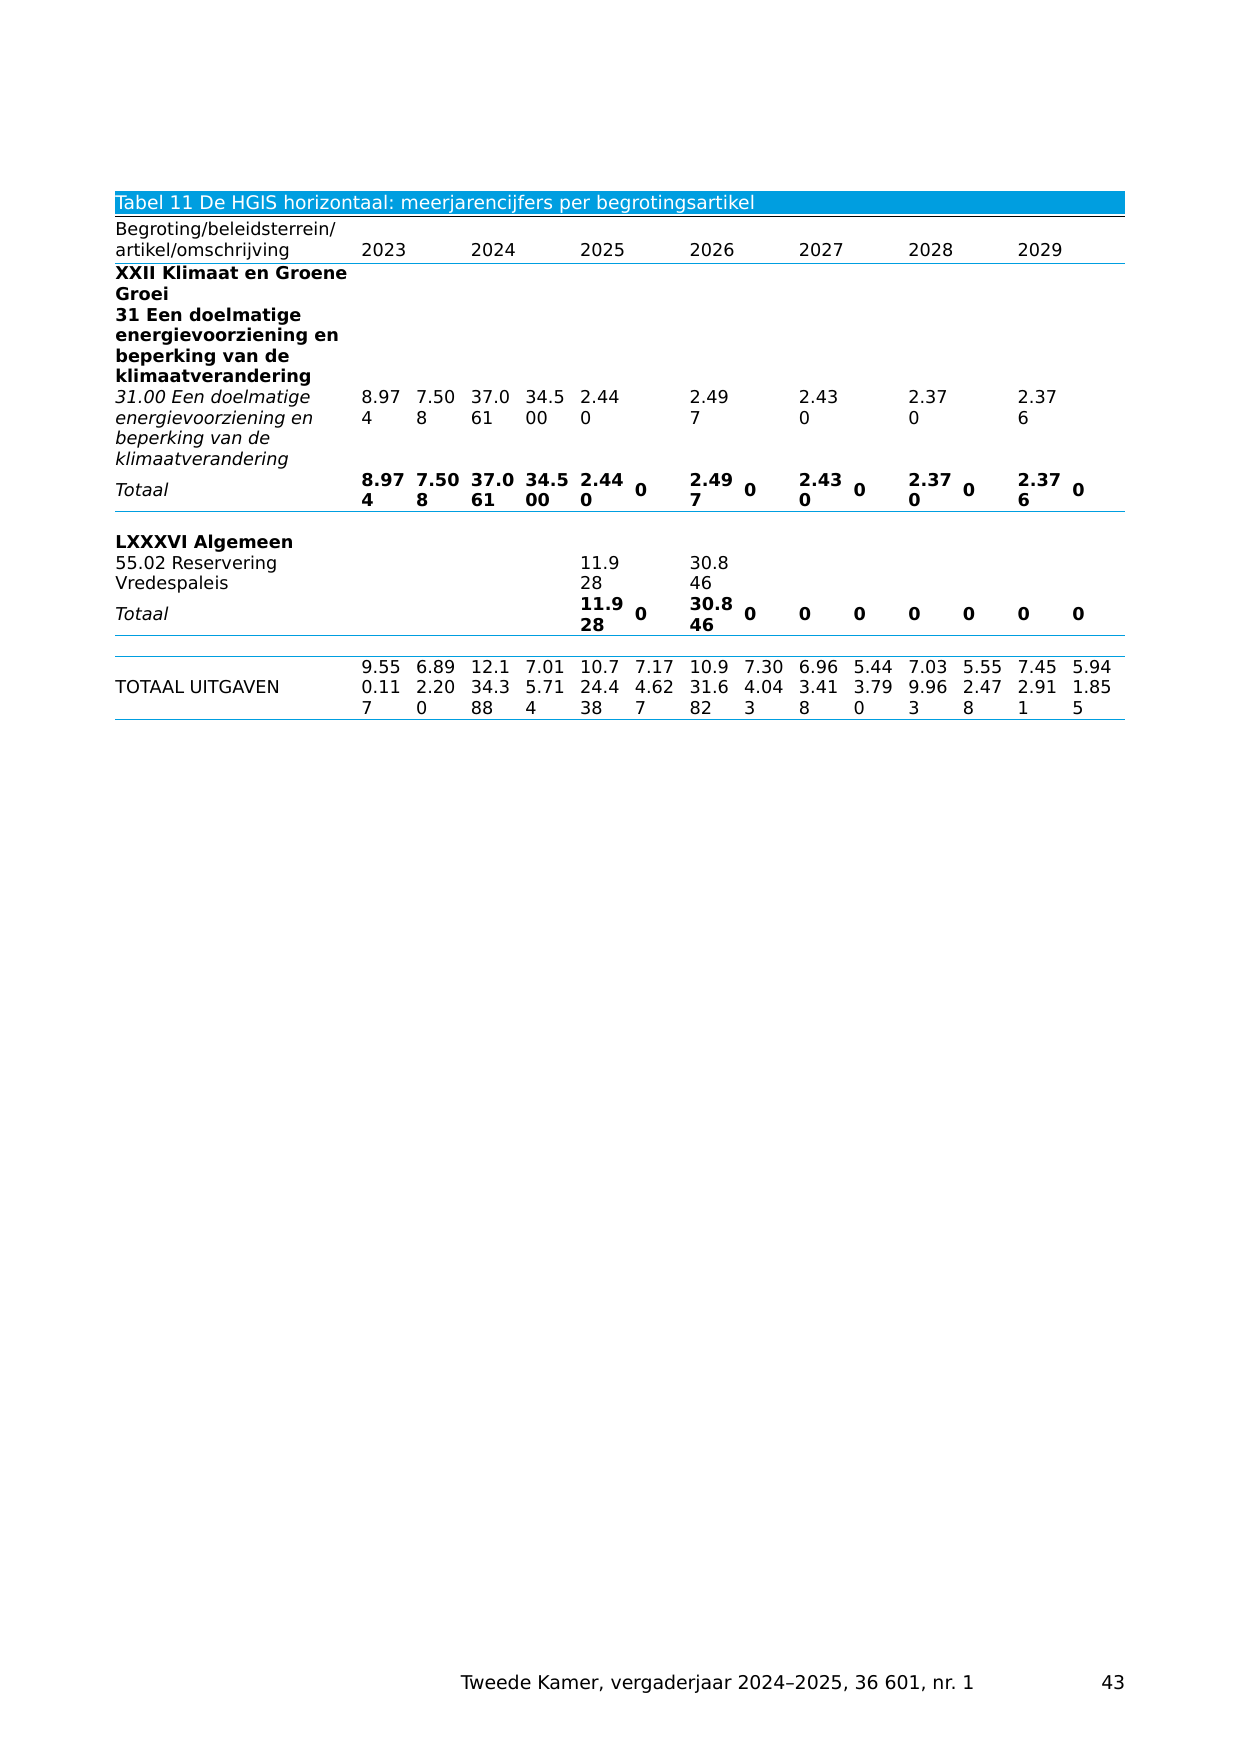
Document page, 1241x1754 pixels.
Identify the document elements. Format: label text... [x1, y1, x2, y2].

table_cell 0 [1069, 470, 1125, 511]
table_cell [468, 532, 522, 553]
table_cell 34.500 [522, 387, 577, 469]
table_cell [522, 636, 577, 656]
table_cell [850, 512, 905, 532]
table_cell [1069, 636, 1125, 656]
table_cell 0 [960, 470, 1014, 511]
table_cell [850, 553, 905, 594]
table_cell [1069, 264, 1125, 304]
table_cell [115, 512, 358, 532]
table_cell [796, 305, 850, 387]
table_cell TOTAAL UITGAVEN [115, 657, 358, 719]
table_cell [850, 387, 905, 469]
table_cell [358, 594, 413, 635]
table_cell Totaal [115, 594, 358, 635]
table_cell 0 [1069, 594, 1125, 635]
table_cell [686, 636, 741, 656]
table_cell [522, 264, 577, 304]
table_cell 7.039.963 [905, 657, 960, 719]
table_cell 2028 [905, 217, 1014, 263]
table_cell [850, 305, 905, 387]
table_cell [413, 512, 468, 532]
table_cell [468, 594, 522, 635]
table_cell [1069, 305, 1125, 387]
table_cell [577, 264, 632, 304]
table_cell 5.443.790 [850, 657, 905, 719]
table_cell [115, 636, 358, 656]
table_cell 0 [850, 594, 905, 635]
table_cell [413, 264, 468, 304]
table_cell 12.134.388 [468, 657, 522, 719]
table_cell [468, 264, 522, 304]
table_cell 2.370 [905, 470, 960, 511]
table_cell 37.061 [468, 470, 522, 511]
table_cell [1015, 305, 1069, 387]
table_cell [960, 553, 1014, 594]
table_cell 55.02 Reservering Vredespaleis [115, 553, 358, 594]
table_cell 2.430 [796, 470, 850, 511]
table_cell [905, 264, 960, 304]
table_cell [741, 553, 796, 594]
table_cell 6.963.418 [796, 657, 850, 719]
table_cell [522, 512, 577, 532]
table_cell 2.376 [1015, 387, 1069, 469]
table_cell [741, 217, 796, 263]
table_cell [905, 305, 960, 387]
table_cell 31 Een doelmatige energievoorziening en beperking van de klimaatverandering [115, 305, 358, 387]
table_cell [686, 532, 741, 553]
table_cell XXII Klimaat en Groene Groei [115, 264, 358, 304]
table_cell [632, 512, 686, 532]
table_cell [358, 532, 413, 553]
table_cell 30.846 [686, 594, 741, 635]
table_cell [905, 636, 960, 656]
table_cell [960, 387, 1014, 469]
table_cell [796, 532, 850, 553]
table_cell Begroting/beleidsterrein/artikel/omschrijving [115, 217, 358, 263]
table_cell [741, 532, 796, 553]
table_cell 0 [741, 470, 796, 511]
table_cell 11.928 [577, 553, 632, 594]
table_cell 2.440 [577, 387, 632, 469]
table_cell 8.974 [358, 387, 413, 469]
table_cell 0 [850, 470, 905, 511]
table_cell [960, 532, 1014, 553]
table_cell 2.440 [577, 470, 632, 511]
table_cell 0 [632, 470, 686, 511]
table_cell [905, 532, 960, 553]
table_cell [522, 217, 577, 263]
table_cell [850, 217, 905, 263]
table_cell [413, 594, 468, 635]
table_cell [413, 305, 468, 387]
table_cell 2026 [686, 217, 741, 263]
table_cell [413, 532, 468, 553]
table_cell [905, 512, 960, 532]
table_cell [468, 636, 522, 656]
table_cell [632, 305, 686, 387]
table_cell 2027 [796, 217, 850, 263]
table_cell 2.370 [905, 387, 960, 469]
table_cell 2.497 [686, 470, 741, 511]
table_cell 10.724.438 [577, 657, 632, 719]
table_cell [413, 553, 468, 594]
table_cell [1015, 553, 1069, 594]
table_cell [850, 264, 905, 304]
table_cell 31.00 Een doelmatige energievoorziening en beperking van de klimaatverandering [115, 387, 358, 469]
table_cell [960, 264, 1014, 304]
table_cell [522, 553, 577, 594]
table_cell [686, 264, 741, 304]
table_cell 5.552.478 [960, 657, 1014, 719]
table_cell [577, 512, 632, 532]
table_cell [741, 636, 796, 656]
table_cell 6.892.200 [413, 657, 468, 719]
table_cell [1015, 264, 1069, 304]
table_cell [577, 636, 632, 656]
table_cell [577, 305, 632, 387]
table_cell [632, 217, 686, 263]
table_cell [741, 264, 796, 304]
table_cell [796, 264, 850, 304]
table_cell [632, 636, 686, 656]
table_cell 7.015.714 [522, 657, 577, 719]
table_cell [960, 512, 1014, 532]
table_cell 5.941.855 [1069, 657, 1125, 719]
table_cell [1069, 532, 1125, 553]
table_cell 8.974 [358, 470, 413, 511]
table_cell 7.508 [413, 470, 468, 511]
table_cell 0 [632, 594, 686, 635]
table_cell [960, 305, 1014, 387]
table_cell [577, 532, 632, 553]
table_cell [850, 532, 905, 553]
table_cell [522, 594, 577, 635]
table_cell [468, 305, 522, 387]
table_cell 11.928 [577, 594, 632, 635]
table_cell 37.061 [468, 387, 522, 469]
table_cell [632, 532, 686, 553]
table_cell [358, 636, 413, 656]
table_cell [741, 512, 796, 532]
table_cell [1069, 387, 1125, 469]
table_cell 7.508 [413, 387, 468, 469]
table_cell 0 [1015, 594, 1069, 635]
table_cell 10.931.682 [686, 657, 741, 719]
table_cell [960, 636, 1014, 656]
table_cell 2.430 [796, 387, 850, 469]
table_cell 7.304.043 [741, 657, 796, 719]
table_cell [686, 512, 741, 532]
table_cell [850, 636, 905, 656]
table_cell [1015, 636, 1069, 656]
table_cell [468, 512, 522, 532]
table_cell LXXXVI Algemeen [115, 532, 358, 553]
table_cell 30.846 [686, 553, 741, 594]
table_cell [1015, 512, 1069, 532]
table_cell [1069, 553, 1125, 594]
table_cell 0 [905, 594, 960, 635]
table_cell [632, 553, 686, 594]
table_cell 2.497 [686, 387, 741, 469]
table_cell [632, 264, 686, 304]
table_cell 2.376 [1015, 470, 1069, 511]
table_cell 7.452.911 [1015, 657, 1069, 719]
table_cell [522, 305, 577, 387]
table_cell [358, 305, 413, 387]
table_cell [686, 305, 741, 387]
table_cell 34.500 [522, 470, 577, 511]
table_cell [358, 264, 413, 304]
table_cell [796, 512, 850, 532]
table_cell [522, 532, 577, 553]
table_cell [413, 636, 468, 656]
table_cell Totaal [115, 470, 358, 511]
table_cell [413, 217, 468, 263]
table_cell [905, 553, 960, 594]
table_cell 2023 [358, 217, 413, 263]
table_cell 7.174.627 [632, 657, 686, 719]
table_cell 2024 [468, 217, 522, 263]
table_cell [796, 636, 850, 656]
table_cell [1069, 512, 1125, 532]
table_cell 2029 [1015, 217, 1125, 263]
table_cell 0 [960, 594, 1014, 635]
table_cell 0 [796, 594, 850, 635]
table_cell 2025 [577, 217, 632, 263]
table_cell [741, 305, 796, 387]
table_cell 0 [741, 594, 796, 635]
table_cell [1015, 532, 1069, 553]
table_cell [468, 553, 522, 594]
table_cell [358, 553, 413, 594]
table_cell [632, 387, 686, 469]
table_cell [741, 387, 796, 469]
table_cell [796, 553, 850, 594]
table_cell 9.550.117 [358, 657, 413, 719]
table_cell [358, 512, 413, 532]
